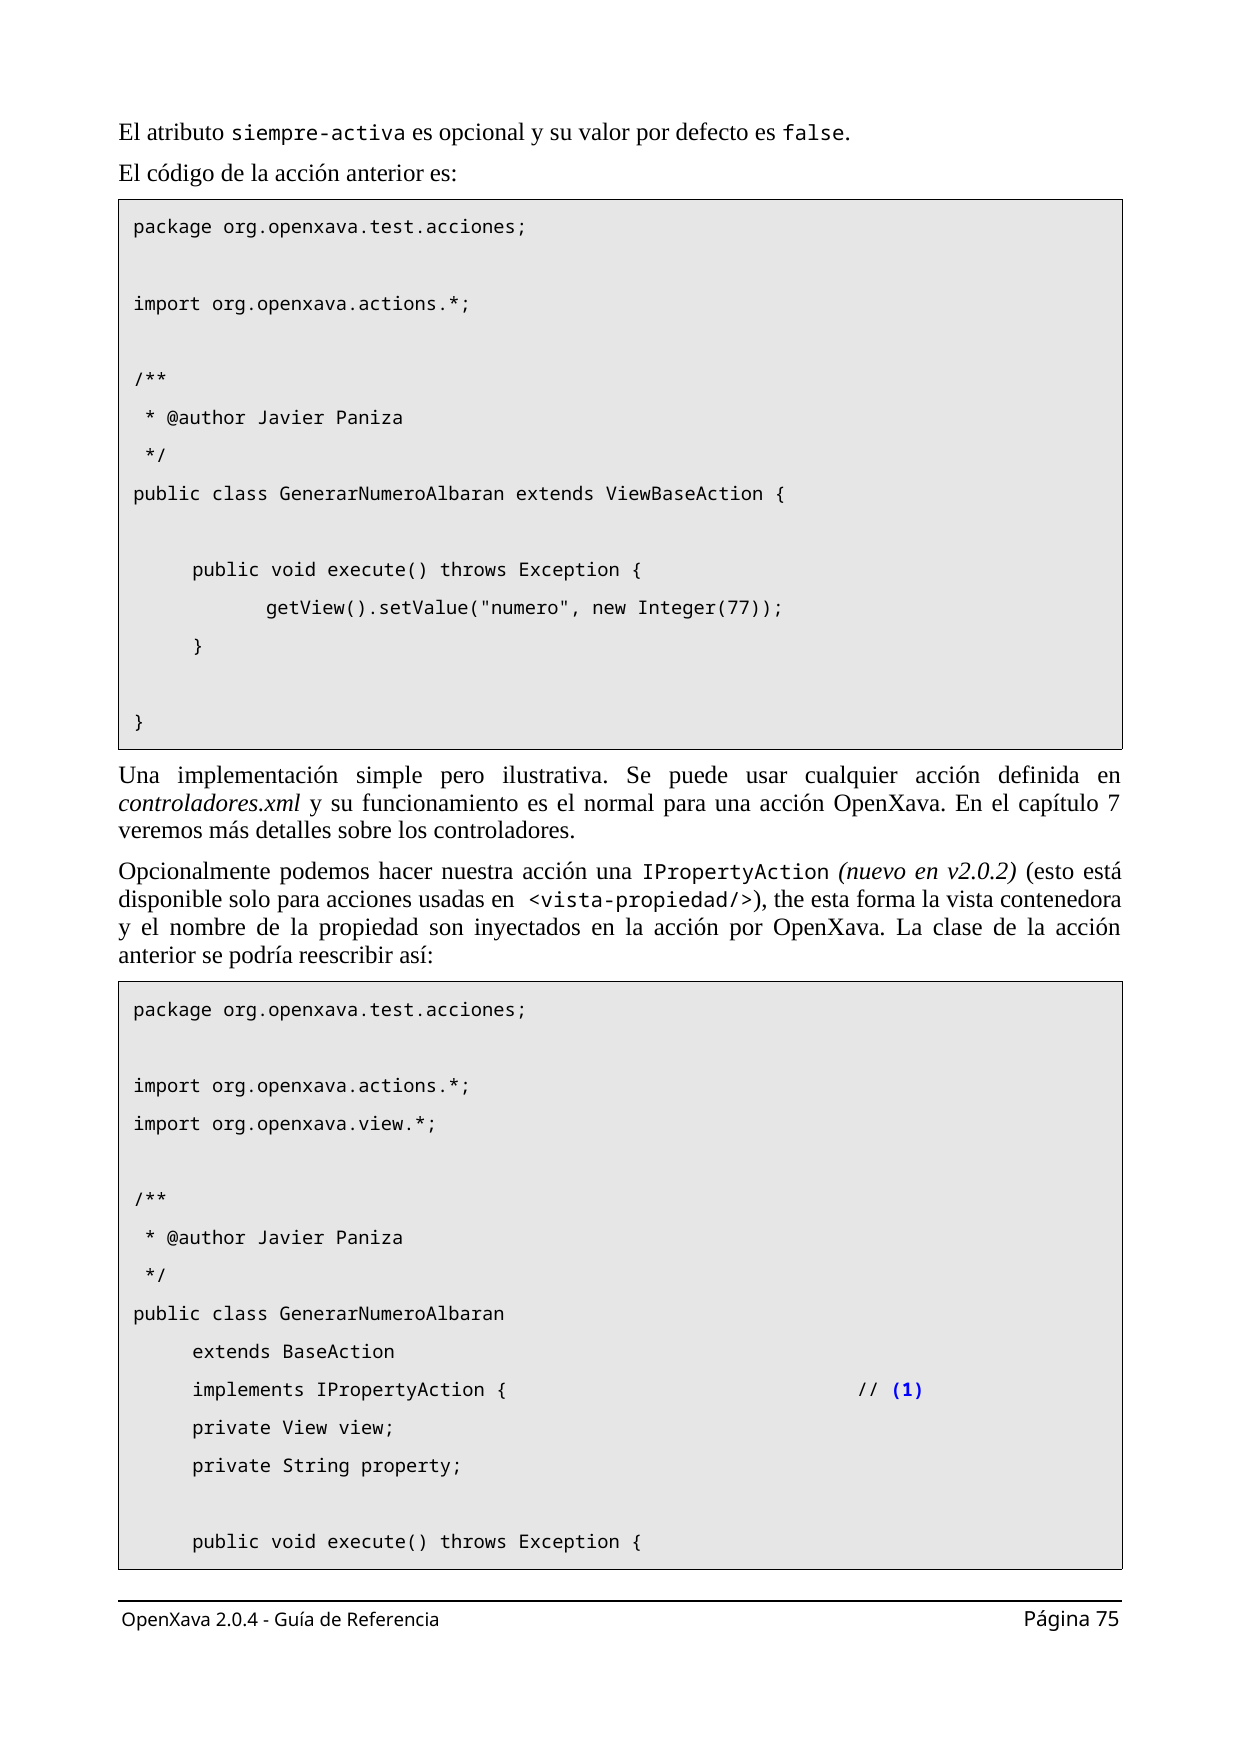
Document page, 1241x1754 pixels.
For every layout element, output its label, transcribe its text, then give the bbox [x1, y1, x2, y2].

text * @author Javier Paniza [119, 1209, 1122, 1247]
text import org.openxava.actions.*; [119, 275, 1122, 313]
text } [119, 617, 1122, 655]
text package org.openxava.test.acciones; [119, 982, 1122, 1019]
text El atributo siempre-activa es opcional y su valor por defecto es false. [118, 118, 1122, 146]
text package org.openxava.test.acciones; [119, 200, 1122, 237]
text public void execute() throws Exception { [119, 541, 1122, 579]
text private String property; [119, 1437, 1122, 1475]
text El código de la acción anterior es: [118, 159, 1122, 187]
text public class GenerarNumeroAlbaran extends ViewBaseAction { [119, 465, 1122, 503]
text import org.openxava.view.*; [119, 1095, 1122, 1133]
text implements IPropertyAction { // (1) [119, 1361, 1122, 1399]
text private View view; [119, 1399, 1122, 1437]
text extends BaseAction [119, 1323, 1122, 1361]
text getView().setValue("numero", new Integer(77)); [119, 579, 1122, 617]
text import org.openxava.actions.*; [119, 1057, 1122, 1095]
text public void execute() throws Exception { [119, 1513, 1122, 1569]
text Opcionalmente podemos hacer nuestra acción una IPropertyAction (nuevo en v2.0.2) (esto está disponible solo para acciones usadas en <vista-propiedad/>), the esta forma la vista contenedora y el nombre de la propiedad son inyectados en la acción por OpenXava. La clase de la acción anterior se podría reescribir así: [118, 857, 1122, 969]
text Una implementación simple pero ilustrativa. Se puede usar cualquier acción definida en controladores.xml y su funcionamiento es el normal para una acción OpenXava. En el capítulo 7 veremos más detalles sobre los controladores. [118, 761, 1122, 844]
text */ [119, 427, 1122, 465]
text } [119, 693, 1122, 749]
text */ [119, 1247, 1122, 1285]
text /** [119, 1171, 1122, 1209]
text public class GenerarNumeroAlbaran [119, 1285, 1122, 1323]
text /** [119, 351, 1122, 389]
text * @author Javier Paniza [119, 389, 1122, 427]
